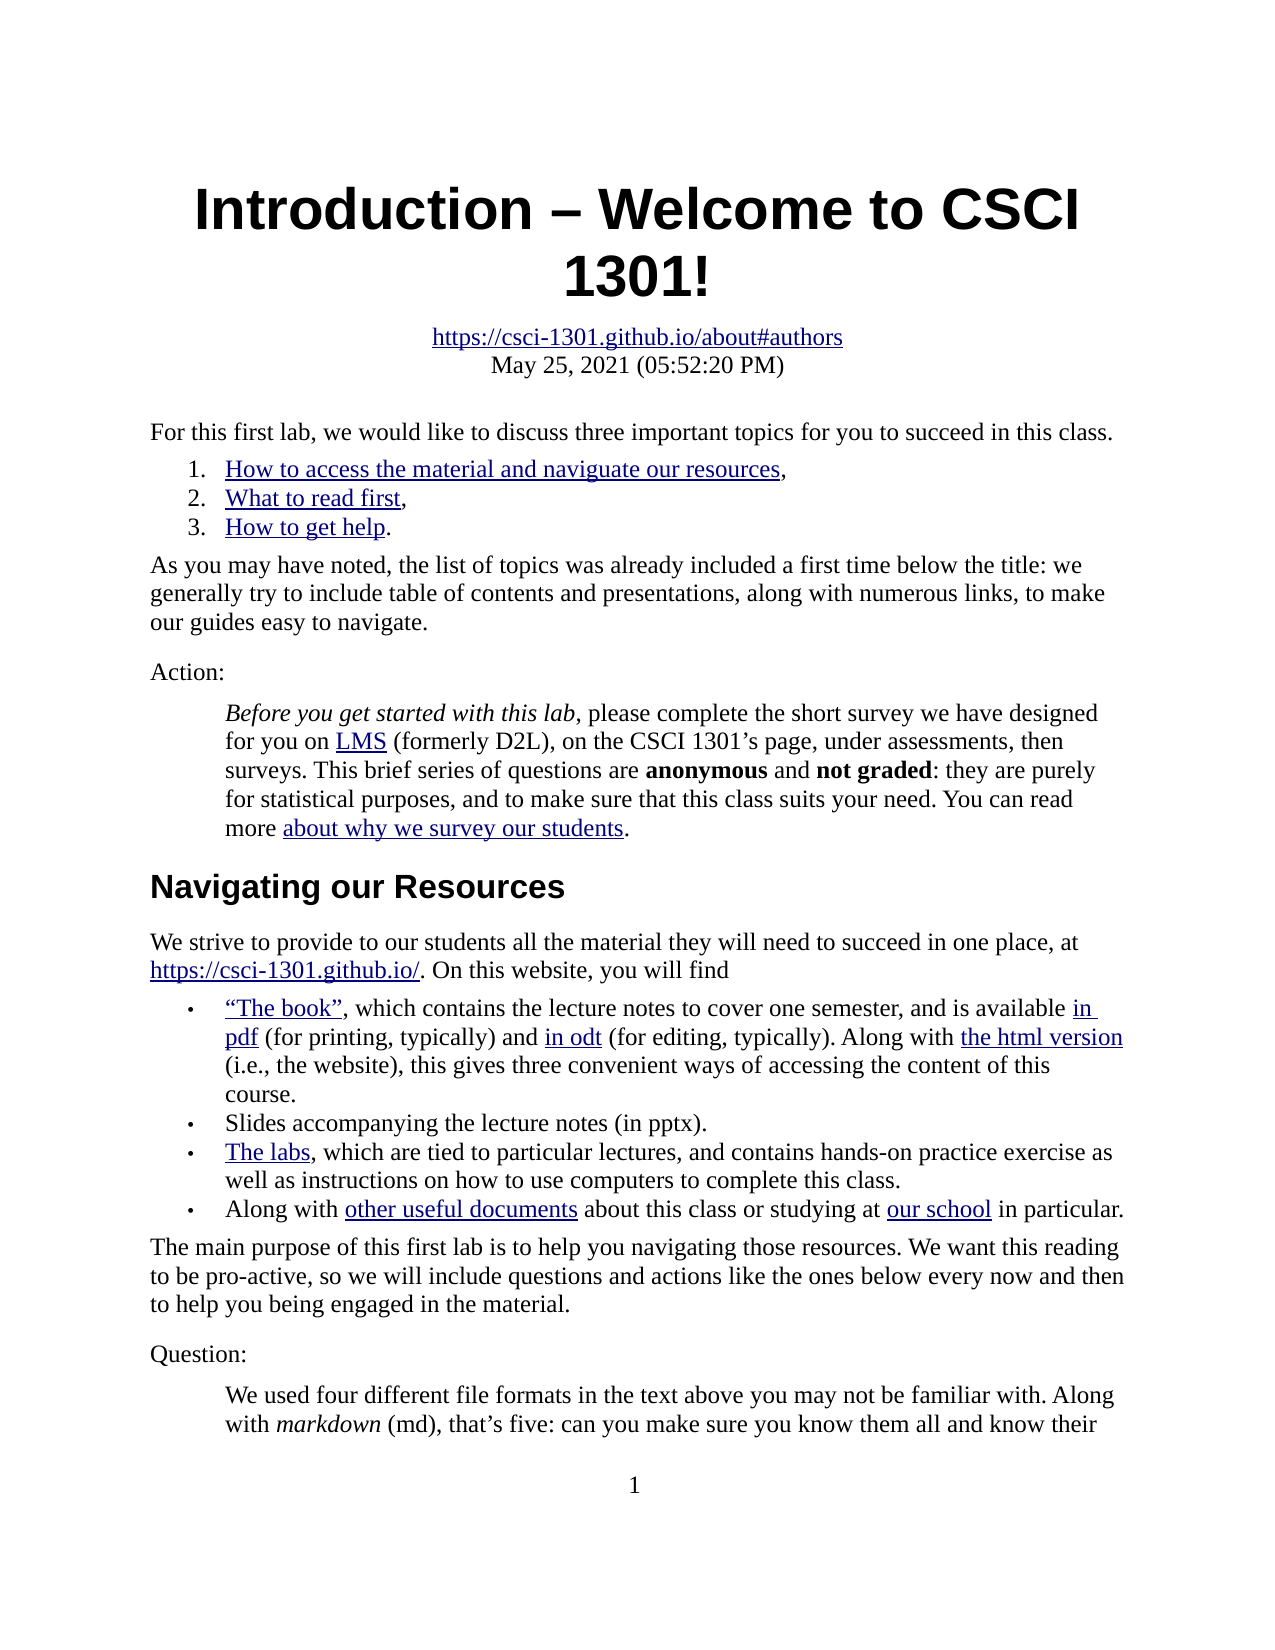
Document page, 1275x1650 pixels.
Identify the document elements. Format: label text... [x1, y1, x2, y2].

text May 25, 2021 (05:52:20 PM) [150, 350, 1125, 379]
list What to read first, [187, 483, 1125, 512]
list How to get help. [187, 512, 1125, 541]
text Question: [150, 1339, 1125, 1368]
subtitle Navigating our Resources [150, 866, 1125, 905]
list The labs, which are tied to particular lectures, and contains hands-on practice exercise as well as instructions on how to use computers to complete this class. [187, 1137, 1125, 1194]
list Along with other useful documents about this class or studying at our school in particular. [187, 1194, 1125, 1223]
text We used four different file formats in the text above you may not be familiar with. Along with markdown (md), that’s five: can you make sure you know them all and know their [225, 1380, 1125, 1437]
list Slides accompanying the lecture notes (in pptx). [187, 1108, 1125, 1137]
text As you may have noted, the list of topics was already included a first time below the title: we generally try to include table of contents and presentations, along with numerous links, to make our guides easy to navigate. [150, 550, 1125, 636]
list “The book”, which contains the lecture notes to cover one semester, and is available in pdf (for printing, typically) and in odt (for editing, typically). Along with the html version (i.e., the website), this gives three convenient ways of accessing the content of this course. [187, 993, 1125, 1108]
title Introduction – Welcome to CSCI 1301! [150, 175, 1125, 309]
text Action: [150, 657, 1125, 686]
text For this first lab, we would like to discuss three important topics for you to succeed in this class. [150, 417, 1125, 446]
text https://csci-1301.github.io/about#authors [150, 322, 1125, 350]
list How to access the material and naviguate our resources, [187, 454, 1125, 483]
text We strive to provide to our students all the material they will need to succeed in one place, at https://csci-1301.github.io/. On this website, you will find [150, 927, 1125, 984]
text Before you get started with this lab, please complete the short survey we have designed for you on LMS (formerly D2L), on the CSCI 1301’s page, under assessments, then surveys. This brief series of questions are anonymous and not graded: they are purely for statistical purposes, and to make sure that this class suits your need. You can read more about why we survey our students. [225, 698, 1125, 841]
text The main purpose of this first lab is to help you navigating those resources. We want this reading to be pro-active, so we will include questions and actions like the ones below every now and then to help you being engaged in the material. [150, 1232, 1125, 1318]
